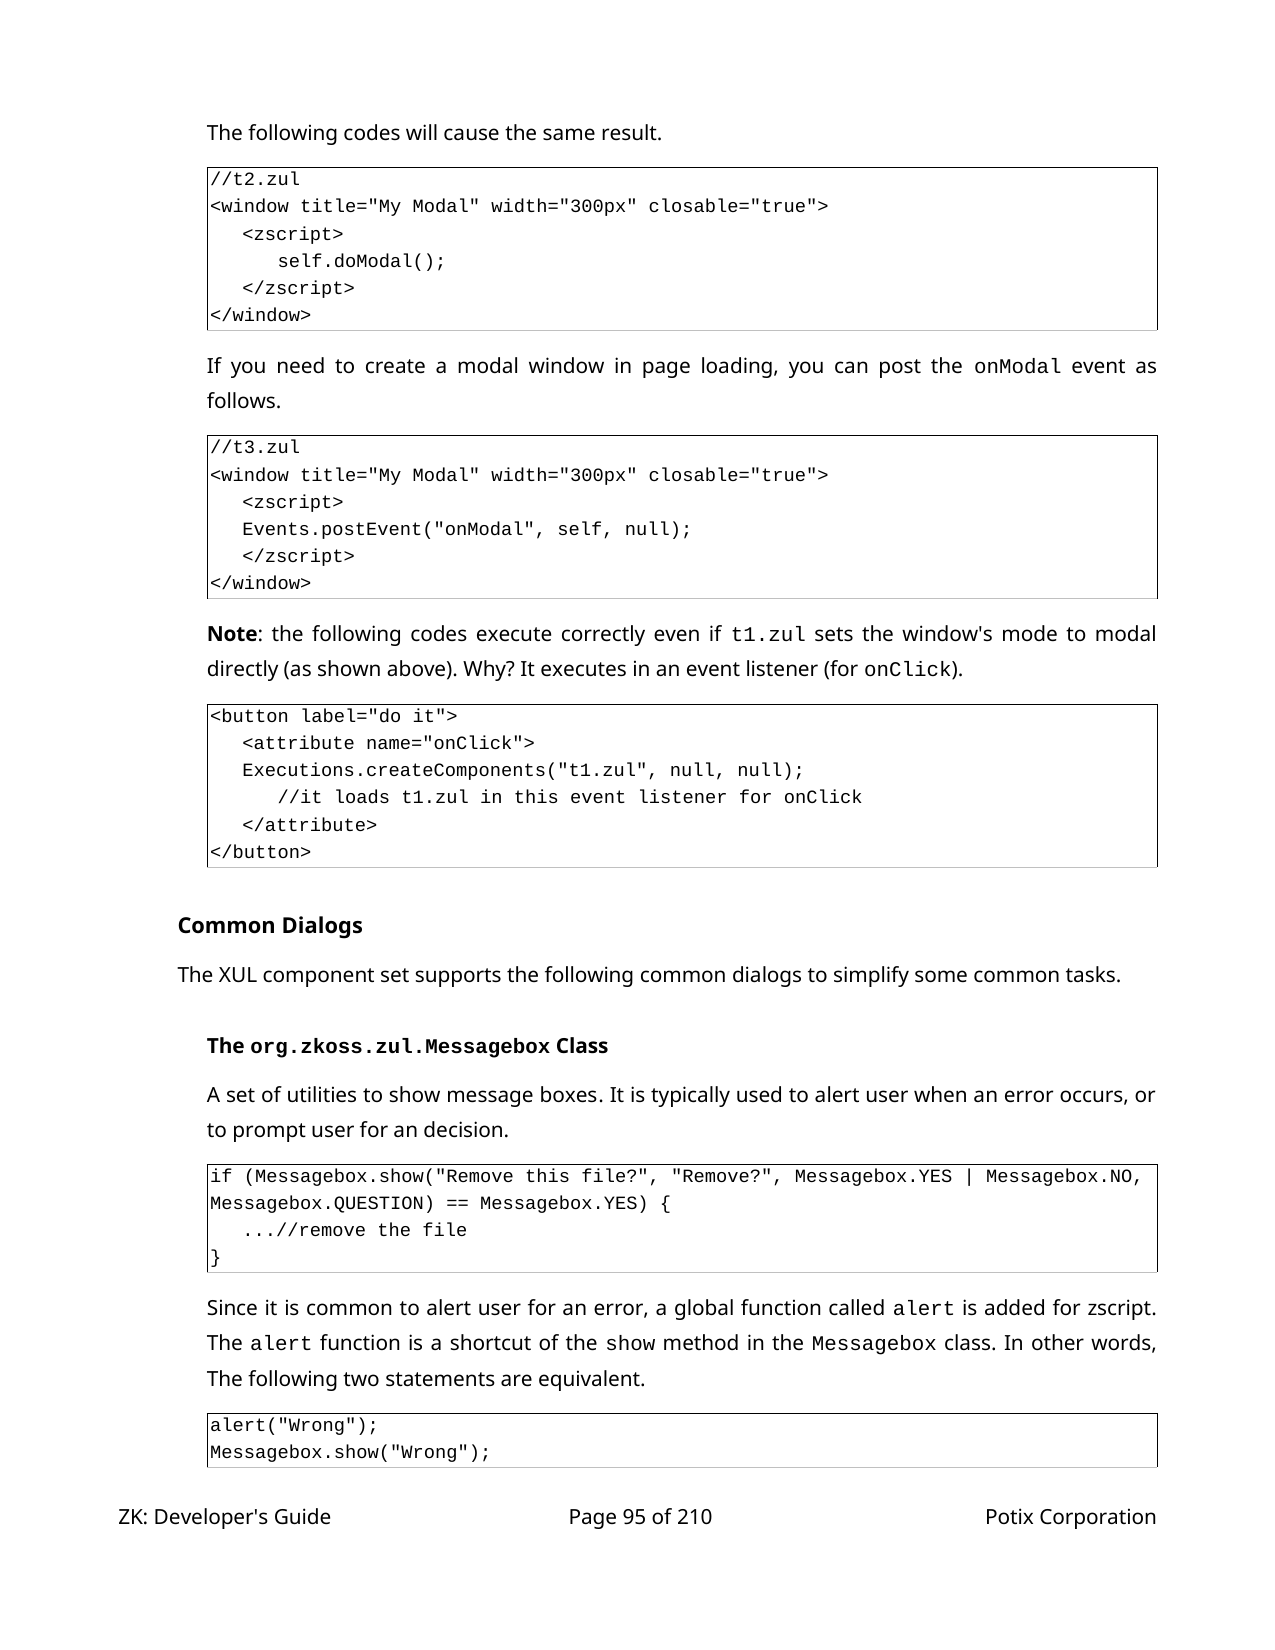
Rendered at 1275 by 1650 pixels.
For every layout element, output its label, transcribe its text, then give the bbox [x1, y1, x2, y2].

text Messagebox.show("Wrong"); [208, 1440, 1157, 1467]
text Executions.createComponents("t1.zul", null, null); [208, 758, 1157, 782]
text </button> [208, 840, 1157, 867]
text The following codes will cause the same result. [207, 118, 1157, 146]
text If you need to create a modal window in page loading, you can post the onModal event as follows. [207, 351, 1157, 414]
text //t2.zul [208, 168, 1157, 191]
subtitle The org.zkoss.zul.Messagebox Class [207, 1031, 1157, 1059]
text The XUL component set supports the following common dialogs to simplify some common tasks. [177, 960, 1157, 988]
text <window title="My Modal" width="300px" closable="true"> [208, 462, 1157, 487]
text A set of utilities to show message boxes. It is typically used to alert user when an error occurs, or to prompt user for an decision. [207, 1080, 1157, 1143]
text <zscript> [208, 221, 1157, 246]
subtitle Common Dialogs [177, 909, 1157, 939]
text </window> [208, 303, 1157, 330]
text alert("Wrong"); [208, 1414, 1157, 1437]
text self.doModal(); [208, 248, 1157, 273]
text //it loads t1.zul in this event listener for onClick [208, 785, 1157, 809]
text <button label="do it"> [208, 705, 1157, 728]
text <zscript> [208, 489, 1157, 514]
text <attribute name="onClick"> [208, 731, 1157, 755]
text </zscript> [208, 544, 1157, 568]
text </window> [208, 571, 1157, 598]
text Since it is common to alert user for an error, a global function called alert is added for zscript. The alert function is a shortcut of the show method in the Messagebox class. In other words, The following two statements are equivalent. [207, 1293, 1157, 1392]
text </zscript> [208, 276, 1157, 300]
text Events.postEvent("onModal", self, null); [208, 517, 1157, 541]
text } [208, 1245, 1157, 1272]
text if (Messagebox.show("Remove this file?", "Remove?", Messagebox.YES | Messagebox.NO, Messagebox.QUESTION) == Messagebox.YES) { [208, 1165, 1157, 1215]
text </attribute> [208, 812, 1157, 837]
text Note: the following codes execute correctly even if t1.zul sets the window's mode to modal directly (as shown above). Why? It executes in an event listener (for onClick). [207, 619, 1157, 683]
text //t3.zul [208, 436, 1157, 459]
text <window title="My Modal" width="300px" closable="true"> [208, 194, 1157, 218]
text ...//remove the file [208, 1218, 1157, 1242]
